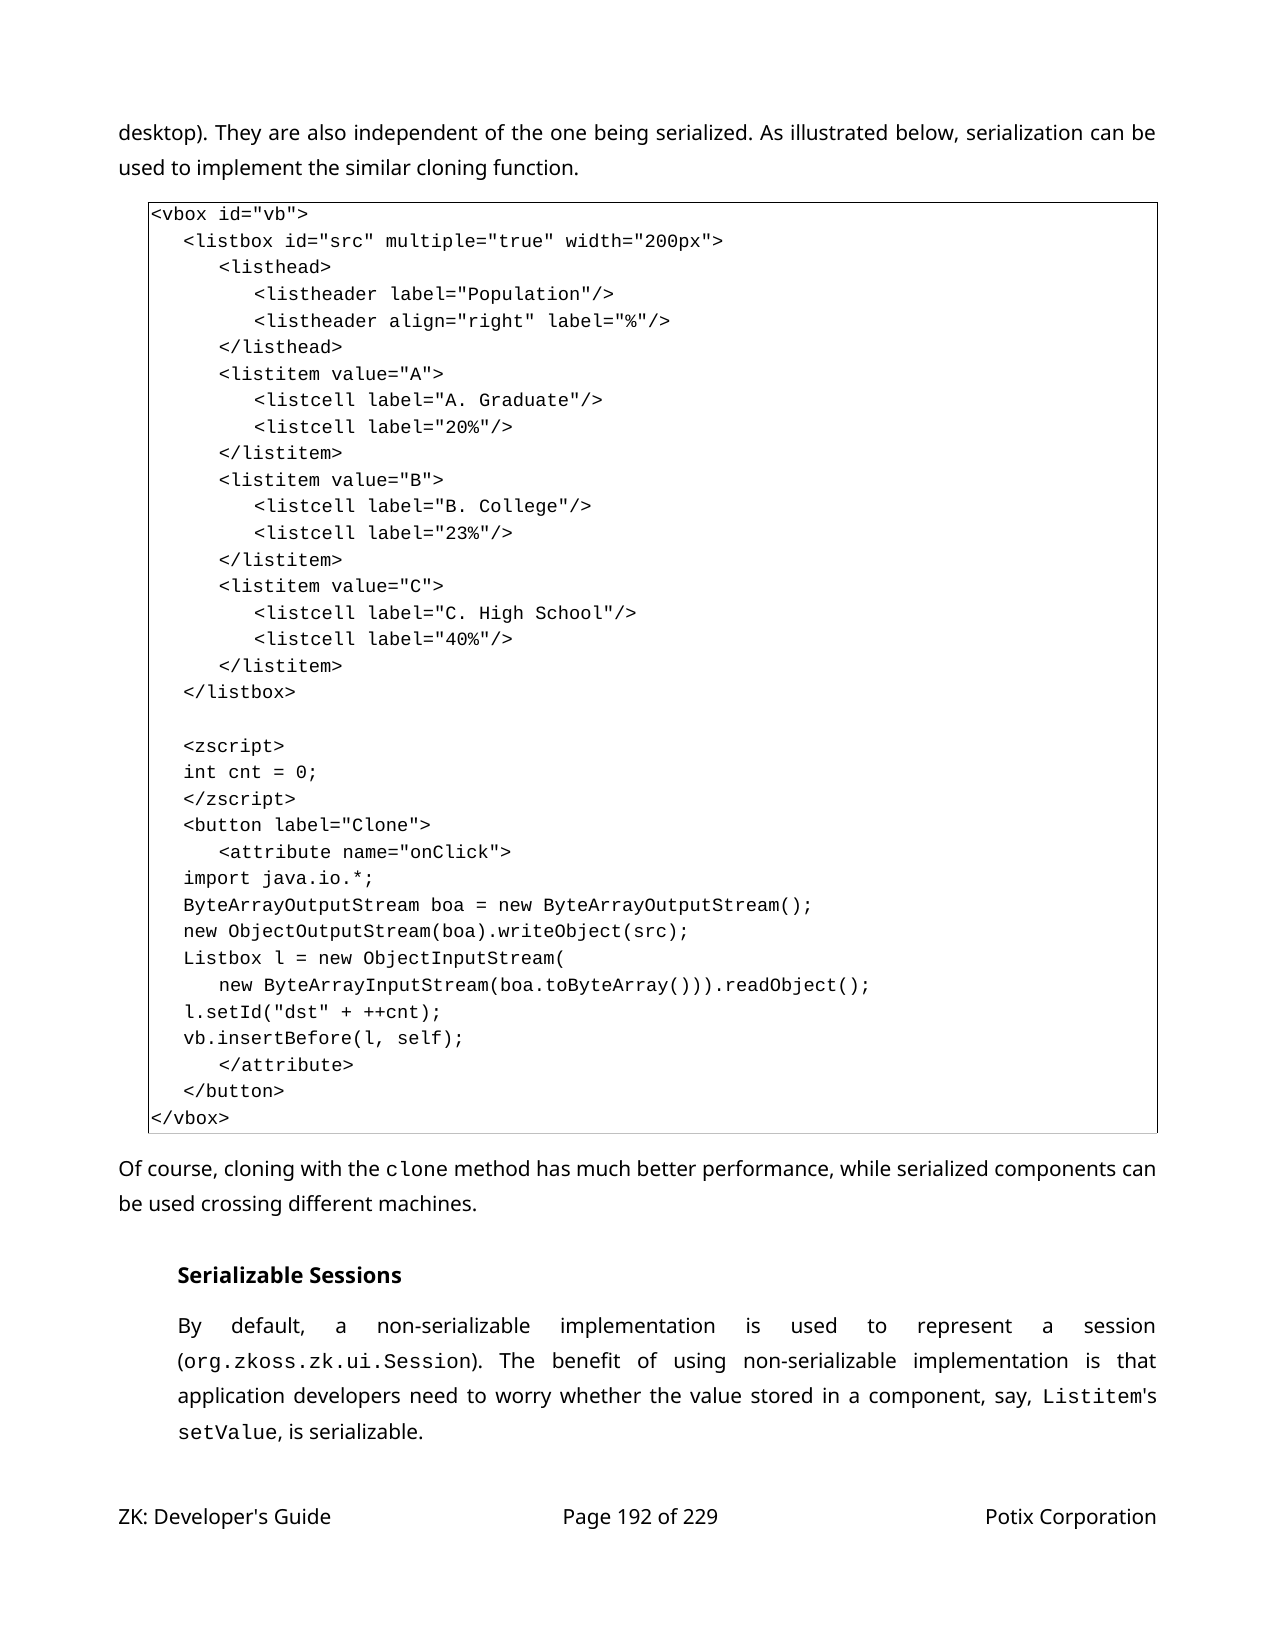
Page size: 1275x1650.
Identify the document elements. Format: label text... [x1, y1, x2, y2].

text new ByteArrayInputStream(boa.toByteArray())).readObject(); l.setId("dst" + ++cnt); vb.insertBefore(l, self); </attribute> </button> </vbox> [149, 973, 1157, 1133]
text <vbox id="vb"> <listbox id="src" multiple="true" width="200px"> <listhead> <listheader label="Population"/> <listheader align="right" label="%"/> </listhead> <listitem value="A"> <listcell label="A. Graduate"/> <listcell label="20%"/> </listitem> <listitem value="B"> <listcell label="B. College"/> <listcell label="23%"/> </listitem> <listitem value="C"> <listcell label="C. High School"/> <listcell label="40%"/> </listitem> </listbox> <zscript> int cnt = 0; </zscript> <button label="Clone"> <attribute name="onClick"> import java.io.*; ByteArrayOutputStream boa = new ByteArrayOutputStream(); new ObjectOutputStream(boa).writeObject(src); Listbox l = new ObjectInputStream( [149, 203, 1157, 970]
text desktop). They are also independent of the one being serialized. As illustrated below, serialization can be used to implement the similar cloning function. [118, 118, 1157, 182]
text Of course, cloning with the clone method has much better performance, while serialized components can be used crossing different machines. [118, 1154, 1157, 1218]
subtitle Serializable Sessions [177, 1260, 1157, 1290]
text By default, a non-serializable implementation is used to represent a session (org.zkoss.zk.ui.Session). The benefit of using non-serializable implementation is that application developers need to worry whether the value stored in a component, say, Listitem's setValue, is serializable. [177, 1311, 1157, 1446]
